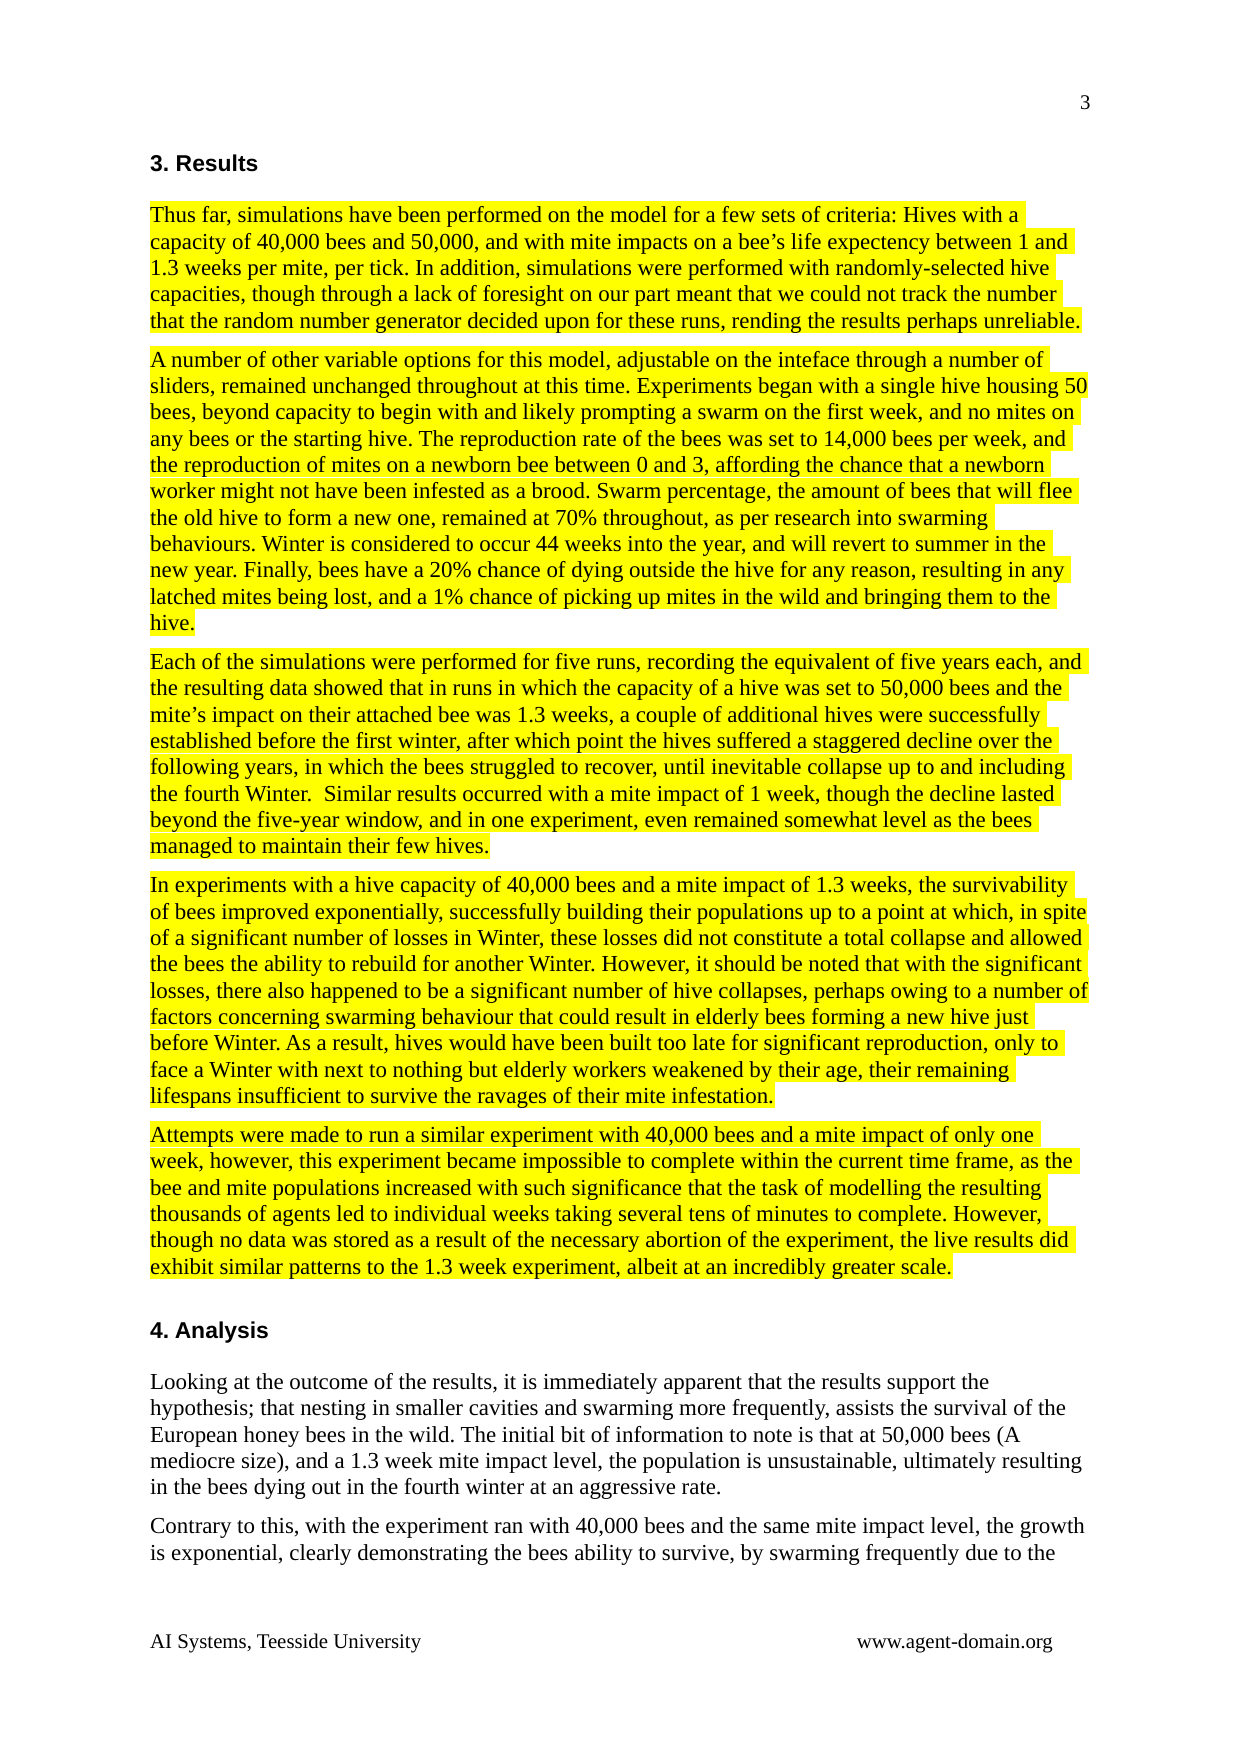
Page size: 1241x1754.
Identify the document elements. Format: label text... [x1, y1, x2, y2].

text Attempts were made to run a similar experiment with 40,000 bees and a mite impact of only one week, however, this experiment became impossible to complete within the current time frame, as the bee and mite populations increased with such significance that the task of modelling the resulting thousands of agents led to individual weeks taking several tens of minutes to complete. However, though no data was stored as a result of the necessary abortion of the experiment, the live results did exhibit similar patterns to the 1.3 week experiment, albeit at an incredibly greater scale. [150, 1121, 1090, 1279]
subtitle 3. Results [150, 150, 1090, 176]
text Thus far, simulations have been performed on the model for a few sets of criteria: Hives with a capacity of 40,000 bees and 50,000, and with mite impacts on a bee’s life expectency between 1 and 1.3 weeks per mite, per tick. In addition, simulations were performed with randomly-selected hive capacities, though through a lack of foresight on our part meant that we could not track the number that the random number generator decided upon for these runs, rending the results perhaps unreliable. [150, 201, 1090, 333]
text In experiments with a hive capacity of 40,000 bees and a mite impact of 1.3 weeks, the survivability of bees improved exponentially, successfully building their populations up to a point at which, in spite of a significant number of losses in Winter, these losses did not constitute a total collapse and allowed the bees the ability to rebuild for another Winter. However, it should be noted that with the significant losses, there also happened to be a significant number of hive collapses, perhaps owing to a number of factors concerning swarming behaviour that could result in elderly bees forming a new hive just before Winter. As a result, hives would have been built too late for significant reproduction, only to face a Winter with next to nothing but elderly workers weakened by their age, their remaining lifespans insufficient to survive the ravages of their mite infestation. [150, 871, 1090, 1108]
text Each of the simulations were performed for five runs, recording the equivalent of five years each, and the resulting data showed that in runs in which the capacity of a hive was set to 50,000 bees and the mite’s impact on their attached bee was 1.3 weeks, a couple of additional hives were successfully established before the first winter, after which point the hives suffered a staggered decline over the following years, in which the bees struggled to recover, until inevitable collapse up to and including the fourth Winter. Similar results occurred with a mite impact of 1 week, though the decline lasted beyond the five-year window, and in one experiment, even remained somewhat level as the bees managed to maintain their few hives. [150, 648, 1090, 859]
subtitle 4. Analysis [150, 1317, 1090, 1343]
text A number of other variable options for this model, adjustable on the inteface through a number of sliders, remained unchanged throughout at this time. Experiments began with a single hive housing 50 bees, beyond capacity to begin with and likely prompting a swarm on the first week, and no mites on any bees or the starting hive. The reproduction rate of the bees was set to 14,000 bees per week, and the reproduction of mites on a newborn bee between 0 and 3, affording the chance that a newborn worker might not have been infested as a brood. Swarm percentage, the amount of bees that will flee the old hive to form a new one, remained at 70% throughout, as per research into swarming behaviours. Winter is considered to occur 44 weeks into the year, and will revert to summer in the new year. Finally, bees have a 20% chance of dying outside the hive for any reason, resulting in any latched mites being lost, and a 1% chance of picking up mites in the wild and bringing them to the hive. [150, 346, 1090, 636]
text Contrary to this, with the experiment ran with 40,000 bees and the same mite impact level, the growth is exponential, clearly demonstrating the bees ability to survive, by swarming frequently due to the [150, 1512, 1090, 1565]
text Looking at the outcome of the results, it is immediately apparent that the results support the hypothesis; that nesting in smaller cavities and swarming more frequently, assists the survival of the European honey bees in the wild. The initial bit of information to note is that at 50,000 bees (A mediocre size), and a 1.3 week mite impact level, the population is unsustainable, ultimately resulting in the bees dying out in the fourth winter at an aggressive rate. [150, 1368, 1090, 1500]
